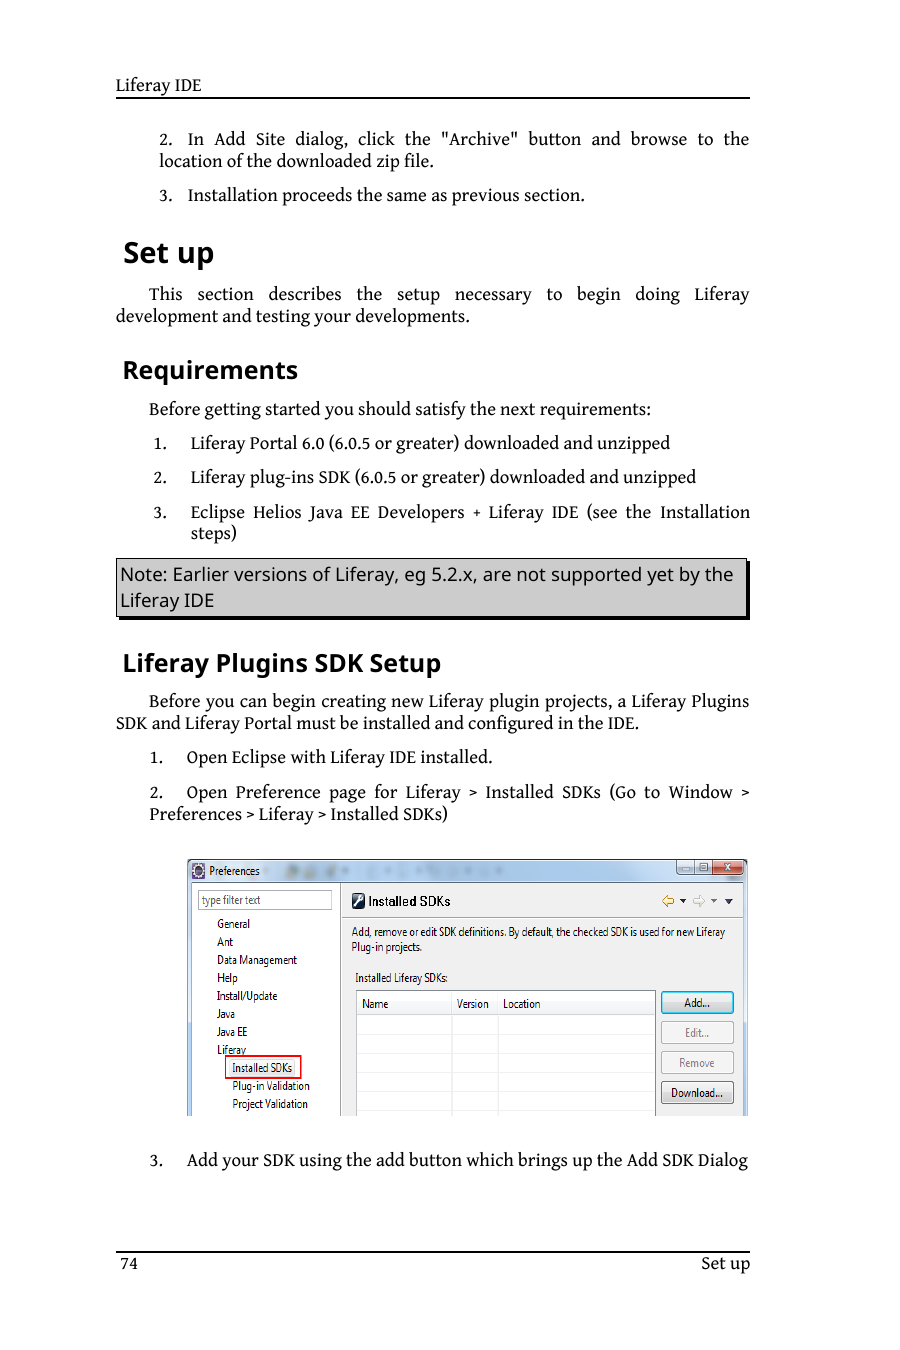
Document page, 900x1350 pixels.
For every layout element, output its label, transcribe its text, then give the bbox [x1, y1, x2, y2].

list Liferay plug-ins SDK (6.0.5 or greater) downloaded and unzipped [153, 467, 750, 489]
text Note: Earlier versions of Liferay, eg 5.2.x, are not supported yet by the Liferay IDE [117, 559, 746, 616]
list In Add Site dialog, click the "Archive" button and browse to the location of the downloaded zip file. [159, 129, 750, 172]
list Open Eclipse with Liferay IDE installed. [149, 747, 750, 769]
list Eclipse Helios Java EE Developers + Liferay IDE (see the Installation steps) [153, 502, 750, 545]
picture [187, 859, 748, 1116]
text Before getting started you should satisfy the next requirements: [116, 399, 750, 421]
list Liferay Portal 6.0 (6.0.5 or greater) downloaded and unzipped [153, 433, 750, 455]
list Open Preference page for Liferay > Installed SDKs (Go to Window > Preferences > Liferay > Installed SDKs) [149, 782, 750, 825]
list Add your SDK using the add button which brings up the Add SDK Dialog [149, 1150, 750, 1172]
text This section describes the setup necessary to begin doing Liferay development and testing your developments. [116, 284, 750, 327]
subtitle Liferay Plugins SDK Setup [116, 646, 750, 679]
subtitle Set up [116, 232, 750, 272]
list Installation proceeds the same as previous section. [159, 185, 750, 207]
text Before you can begin creating new Liferay plugin projects, a Liferay Plugins SDK and Liferay Portal must be installed and configured in the IDE. [116, 691, 750, 735]
subtitle Requirements [116, 353, 750, 387]
